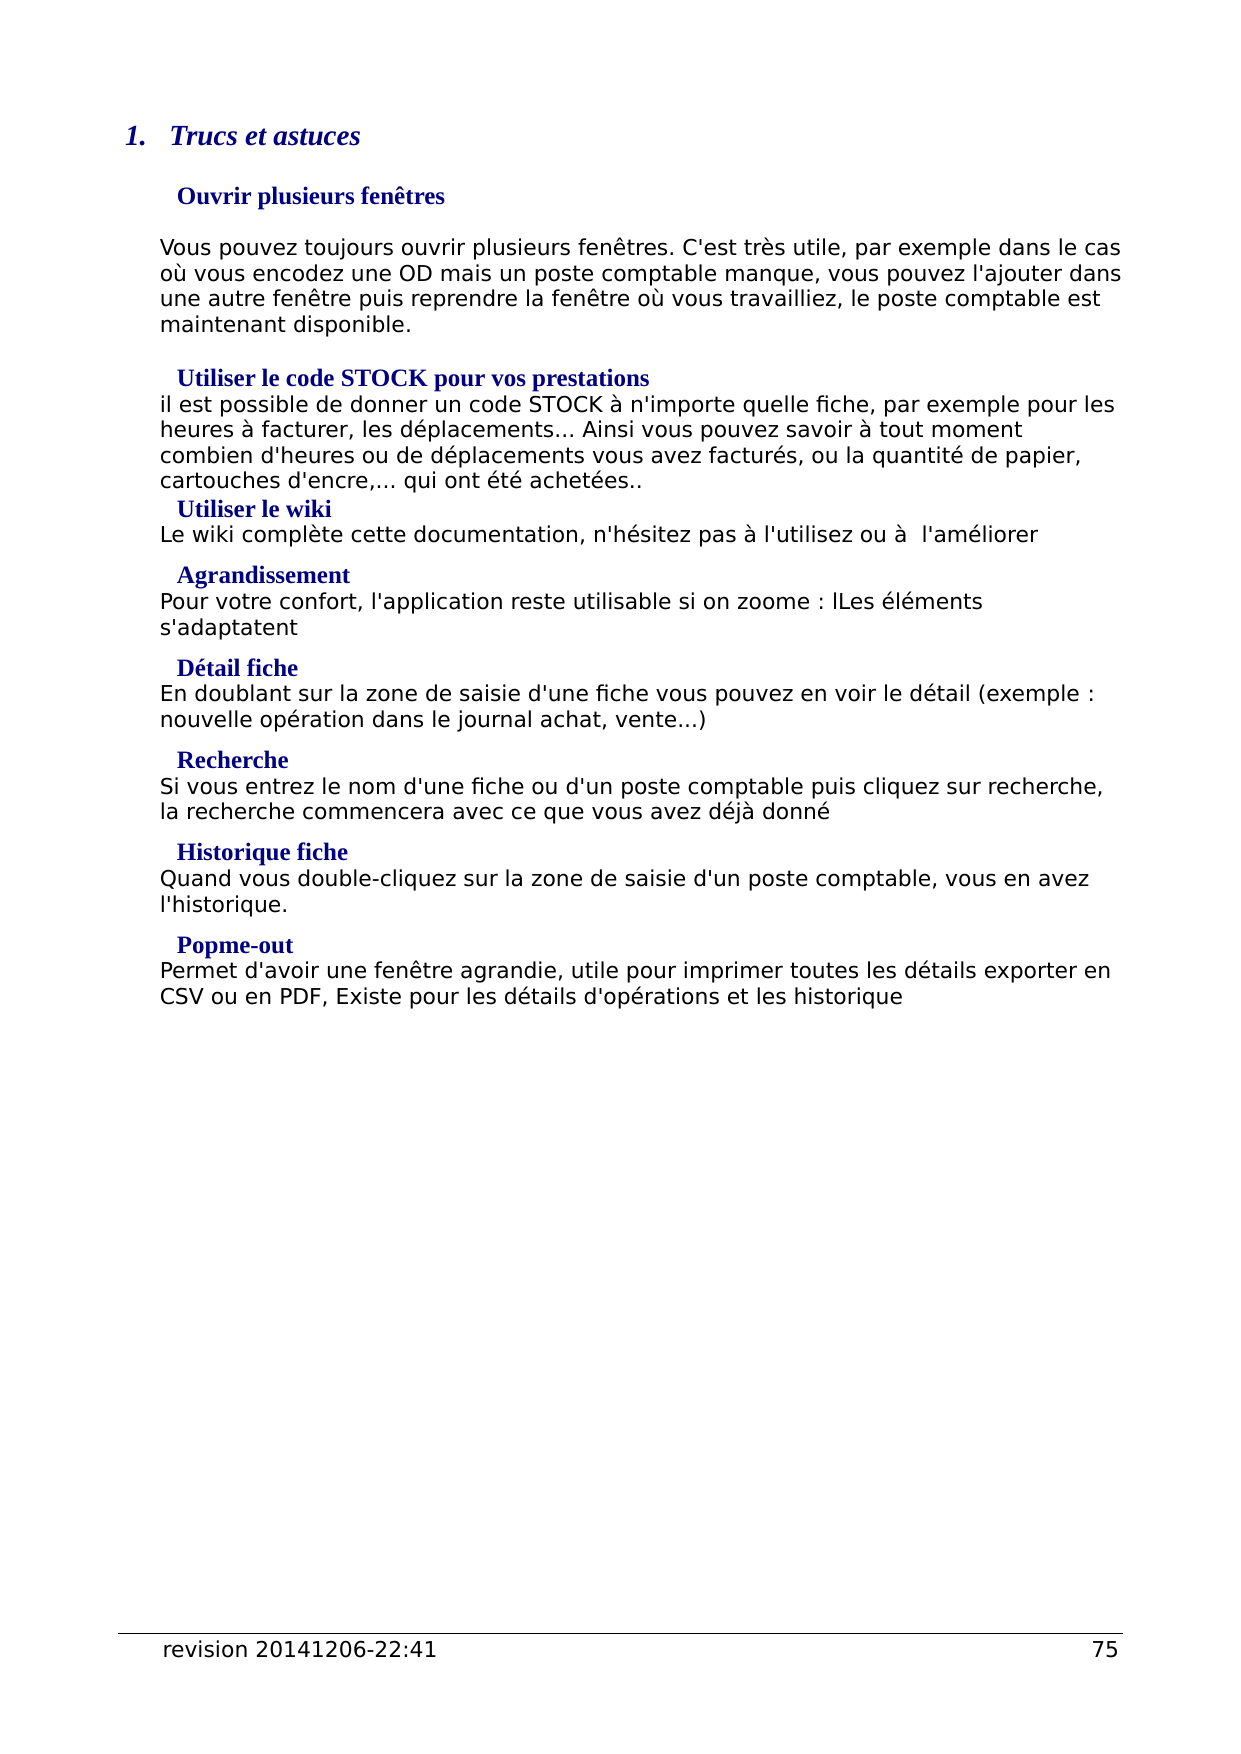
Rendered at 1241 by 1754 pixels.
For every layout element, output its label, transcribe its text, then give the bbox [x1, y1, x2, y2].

subtitle Ouvrir plusieurs fenêtres [177, 181, 1123, 210]
subtitle Agrandissement [177, 561, 1123, 589]
subtitle Trucs et astuces [117, 118, 1123, 152]
text Quand vous double-cliquez sur la zone de saisie d'un poste comptable, vous en avez l'historique. [159, 866, 1123, 917]
subtitle Utiliser le wiki [177, 494, 1123, 522]
subtitle Détail fiche [177, 653, 1123, 682]
text il est possible de donner un code STOCK à n'importe quelle fiche, par exemple pour les heures à facturer, les déplacements... Ainsi vous pouvez savoir à tout moment combien d'heures ou de déplacements vous avez facturés, ou la quantité de papier, cartouches d'encre,... qui ont été achetées.. [159, 392, 1123, 494]
subtitle Popme-out [177, 930, 1123, 958]
text Si vous entrez le nom d'une fiche ou d'un poste comptable puis cliquez sur recherche, la recherche commencera avec ce que vous avez déjà donné [159, 774, 1123, 825]
subtitle Utiliser le code STOCK pour vos prestations [177, 363, 1123, 392]
text En doublant sur la zone de saisie d'une fiche vous pouvez en voir le détail (exemple : nouvelle opération dans le journal achat, vente...) [159, 682, 1123, 733]
text Permet d'avoir une fenêtre agrandie, utile pour imprimer toutes les détails exporter en CSV ou en PDF, Existe pour les détails d'opérations et les historique [159, 958, 1123, 1009]
text Vous pouvez toujours ouvrir plusieurs fenêtres. C'est très utile, par exemple dans le cas où vous encodez une OD mais un poste comptable manque, vous pouvez l'ajouter dans une autre fenêtre puis reprendre la fenêtre où vous travailliez, le poste comptable est maintenant disponible. [159, 235, 1123, 337]
subtitle Historique fiche [177, 837, 1123, 866]
subtitle Recherche [177, 745, 1123, 774]
text Le wiki complète cette documentation, n'hésitez pas à l'utilisez ou à l'améliorer [159, 522, 1123, 548]
text Pour votre confort, l'application reste utilisable si on zoome : lLes éléments s'adaptatent [159, 589, 1123, 640]
